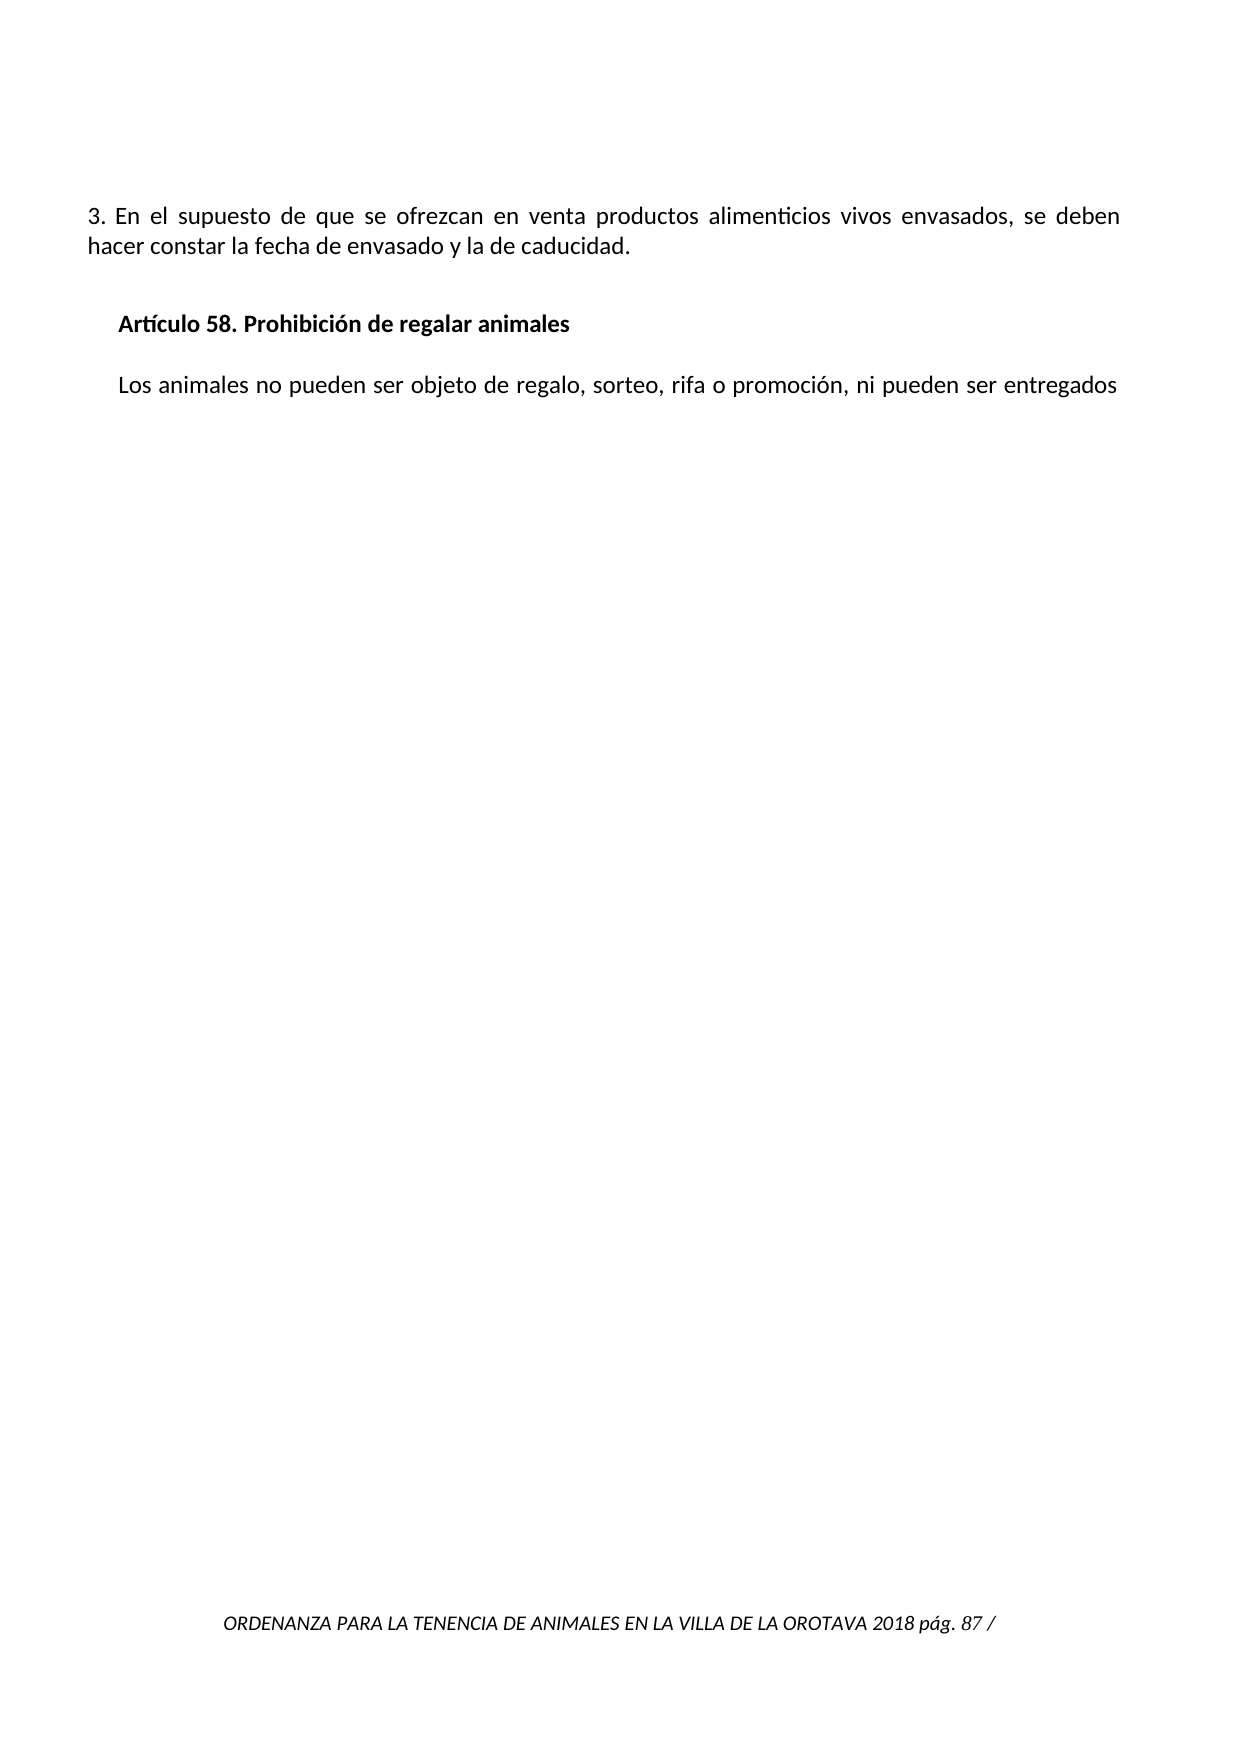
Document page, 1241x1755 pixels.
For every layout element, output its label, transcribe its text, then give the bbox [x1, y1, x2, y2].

list En el supuesto de que se ofrezcan en venta productos alimenticios vivos envasados, se deben hacer constar la fecha de envasado y la de caducidad. [87, 200, 1122, 261]
text Los animales no pueden ser objeto de regalo, sorteo, rifa o promoción, ni pueden ser entregados [118, 369, 1149, 400]
subtitle Artículo 58. Prohibición de regalar animales [118, 308, 1149, 339]
